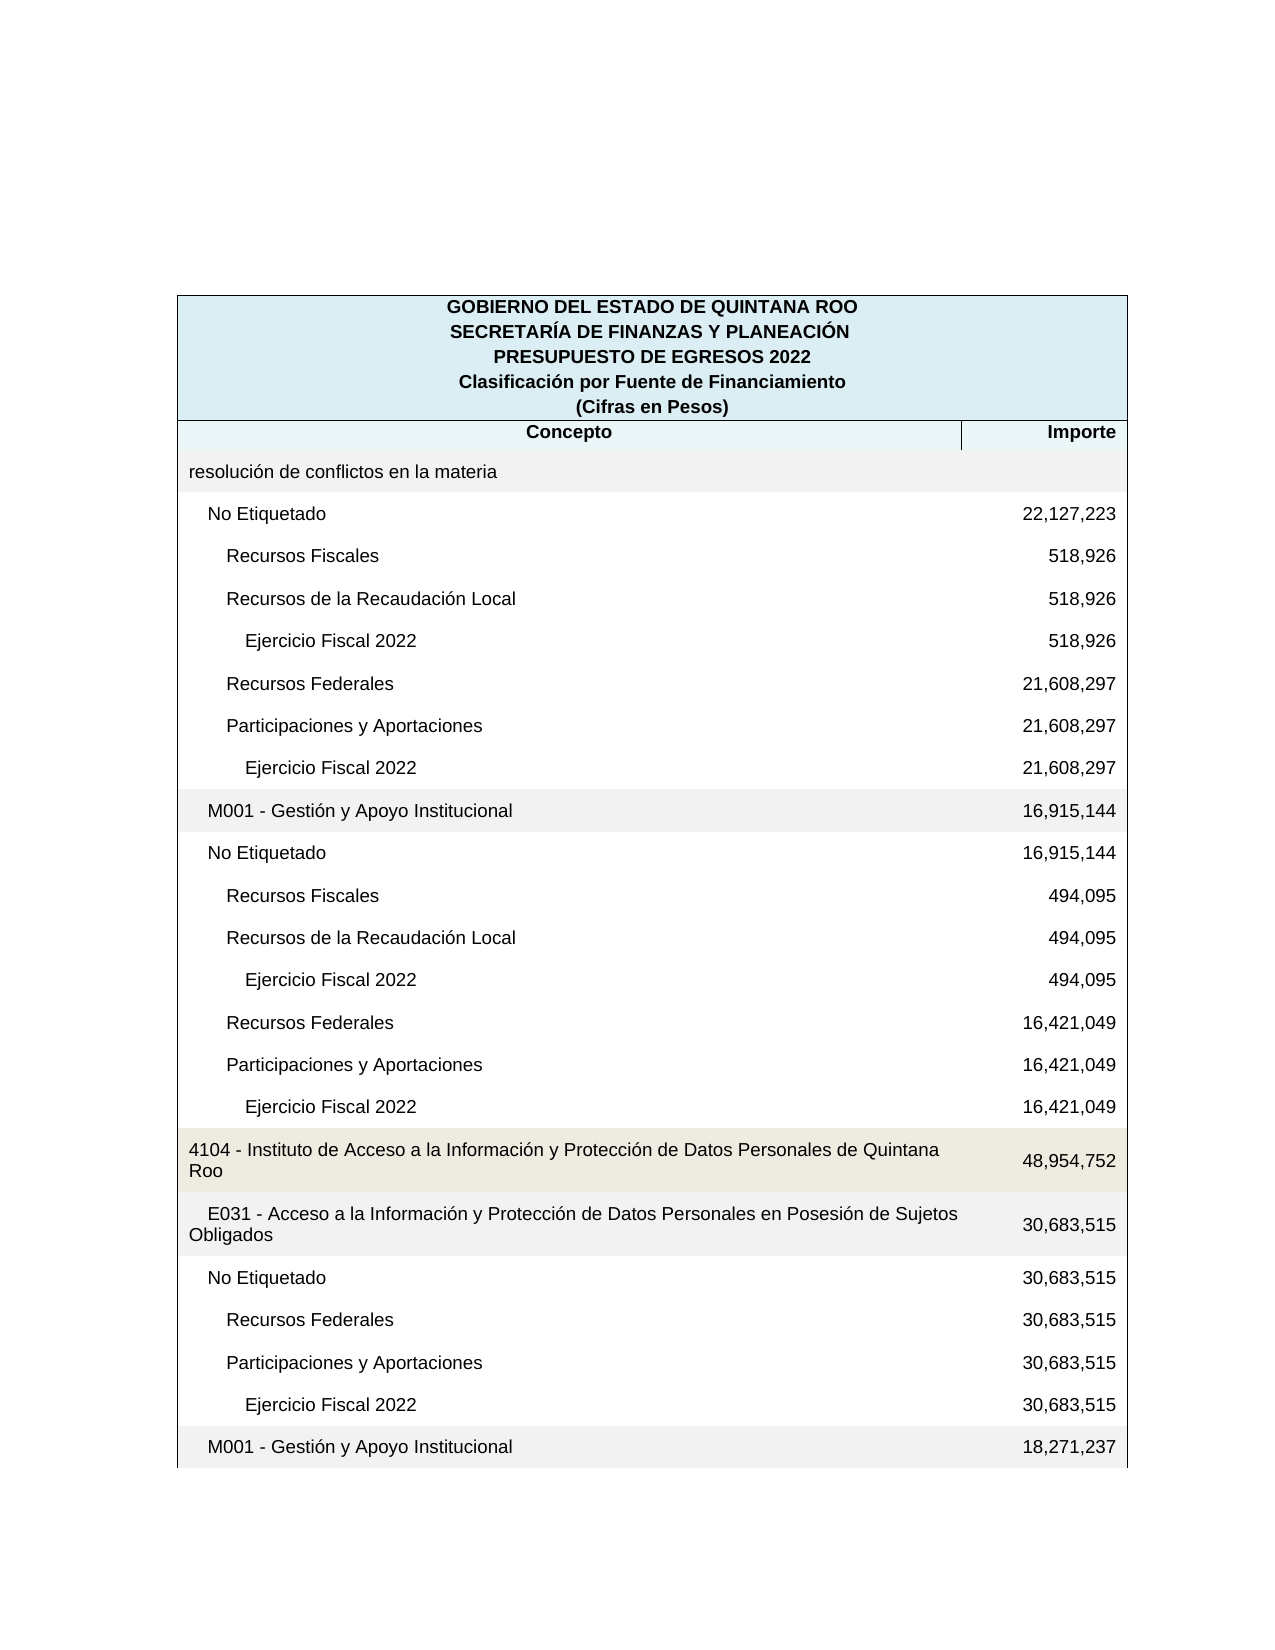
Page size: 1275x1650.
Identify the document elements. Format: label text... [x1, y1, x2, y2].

table_cell 30,683,515 [974, 1256, 1127, 1299]
table_cell 21,608,297 [974, 704, 1127, 747]
table_cell Recursos de la Recaudación Local [178, 916, 974, 959]
table_cell 494,095 [974, 874, 1127, 916]
table_header GOBIERNO DEL ESTADO DE QUINTANA ROO SECRETARÍA DE FINANZAS Y PLANEACIÓN PRESUPUESTO DE EGRESOS 2022 Clasificación por Fuente de Financiamiento (Cifras en Pesos) [178, 296, 1127, 420]
table_cell Recursos Fiscales [178, 874, 974, 916]
table_cell E031 - Acceso a la Información y Protección de Datos Personales en Posesión de Sujetos Obligados [178, 1192, 974, 1256]
table_cell 48,954,752 [974, 1128, 1127, 1192]
table_cell 4104 - Instituto de Acceso a la Información y Protección de Datos Personales de Quintana Roo [178, 1128, 974, 1192]
table_cell No Etiquetado [178, 493, 974, 535]
table_cell 30,683,515 [974, 1384, 1127, 1426]
table_cell [974, 450, 1127, 492]
table_cell No Etiquetado [178, 832, 974, 874]
table_cell Participaciones y Aportaciones [178, 704, 974, 747]
table_cell Ejercicio Fiscal 2022 [178, 1086, 974, 1128]
table_cell 21,608,297 [974, 747, 1127, 789]
table_cell 30,683,515 [974, 1299, 1127, 1341]
table_cell No Etiquetado [178, 1256, 974, 1299]
table_cell Recursos de la Recaudación Local [178, 577, 974, 619]
table_cell M001 - Gestión y Apoyo Institucional [178, 1426, 974, 1468]
table_cell 22,127,223 [974, 493, 1127, 535]
table_cell 518,926 [974, 620, 1127, 662]
table_cell 30,683,515 [974, 1192, 1127, 1256]
table_cell 30,683,515 [974, 1341, 1127, 1383]
table_cell Recursos Fiscales [178, 535, 974, 577]
table_cell 494,095 [974, 959, 1127, 1001]
table_cell Ejercicio Fiscal 2022 [178, 959, 974, 1001]
table_cell 494,095 [974, 916, 1127, 959]
table_cell Participaciones y Aportaciones [178, 1044, 974, 1086]
table_cell 16,915,144 [974, 789, 1127, 832]
table_cell Ejercicio Fiscal 2022 [178, 747, 974, 789]
table_cell 518,926 [974, 535, 1127, 577]
table_cell Recursos Federales [178, 1299, 974, 1341]
table_cell Ejercicio Fiscal 2022 [178, 620, 974, 662]
table_cell 16,421,049 [974, 1001, 1127, 1043]
table_cell M001 - Gestión y Apoyo Institucional [178, 789, 974, 832]
table_cell Recursos Federales [178, 662, 974, 704]
table_cell 16,421,049 [974, 1086, 1127, 1128]
table_cell Recursos Federales [178, 1001, 974, 1043]
table_cell Ejercicio Fiscal 2022 [178, 1384, 974, 1426]
table_cell resolución de conflictos en la materia [178, 450, 974, 492]
table_cell 518,926 [974, 577, 1127, 619]
table_cell 21,608,297 [974, 662, 1127, 704]
table_cell 16,421,049 [974, 1044, 1127, 1086]
table_cell Participaciones y Aportaciones [178, 1341, 974, 1383]
table_cell Importe [962, 421, 1127, 450]
table_cell 16,915,144 [974, 832, 1127, 874]
table_cell 18,271,237 [974, 1426, 1127, 1468]
table_cell Concepto [178, 421, 961, 450]
